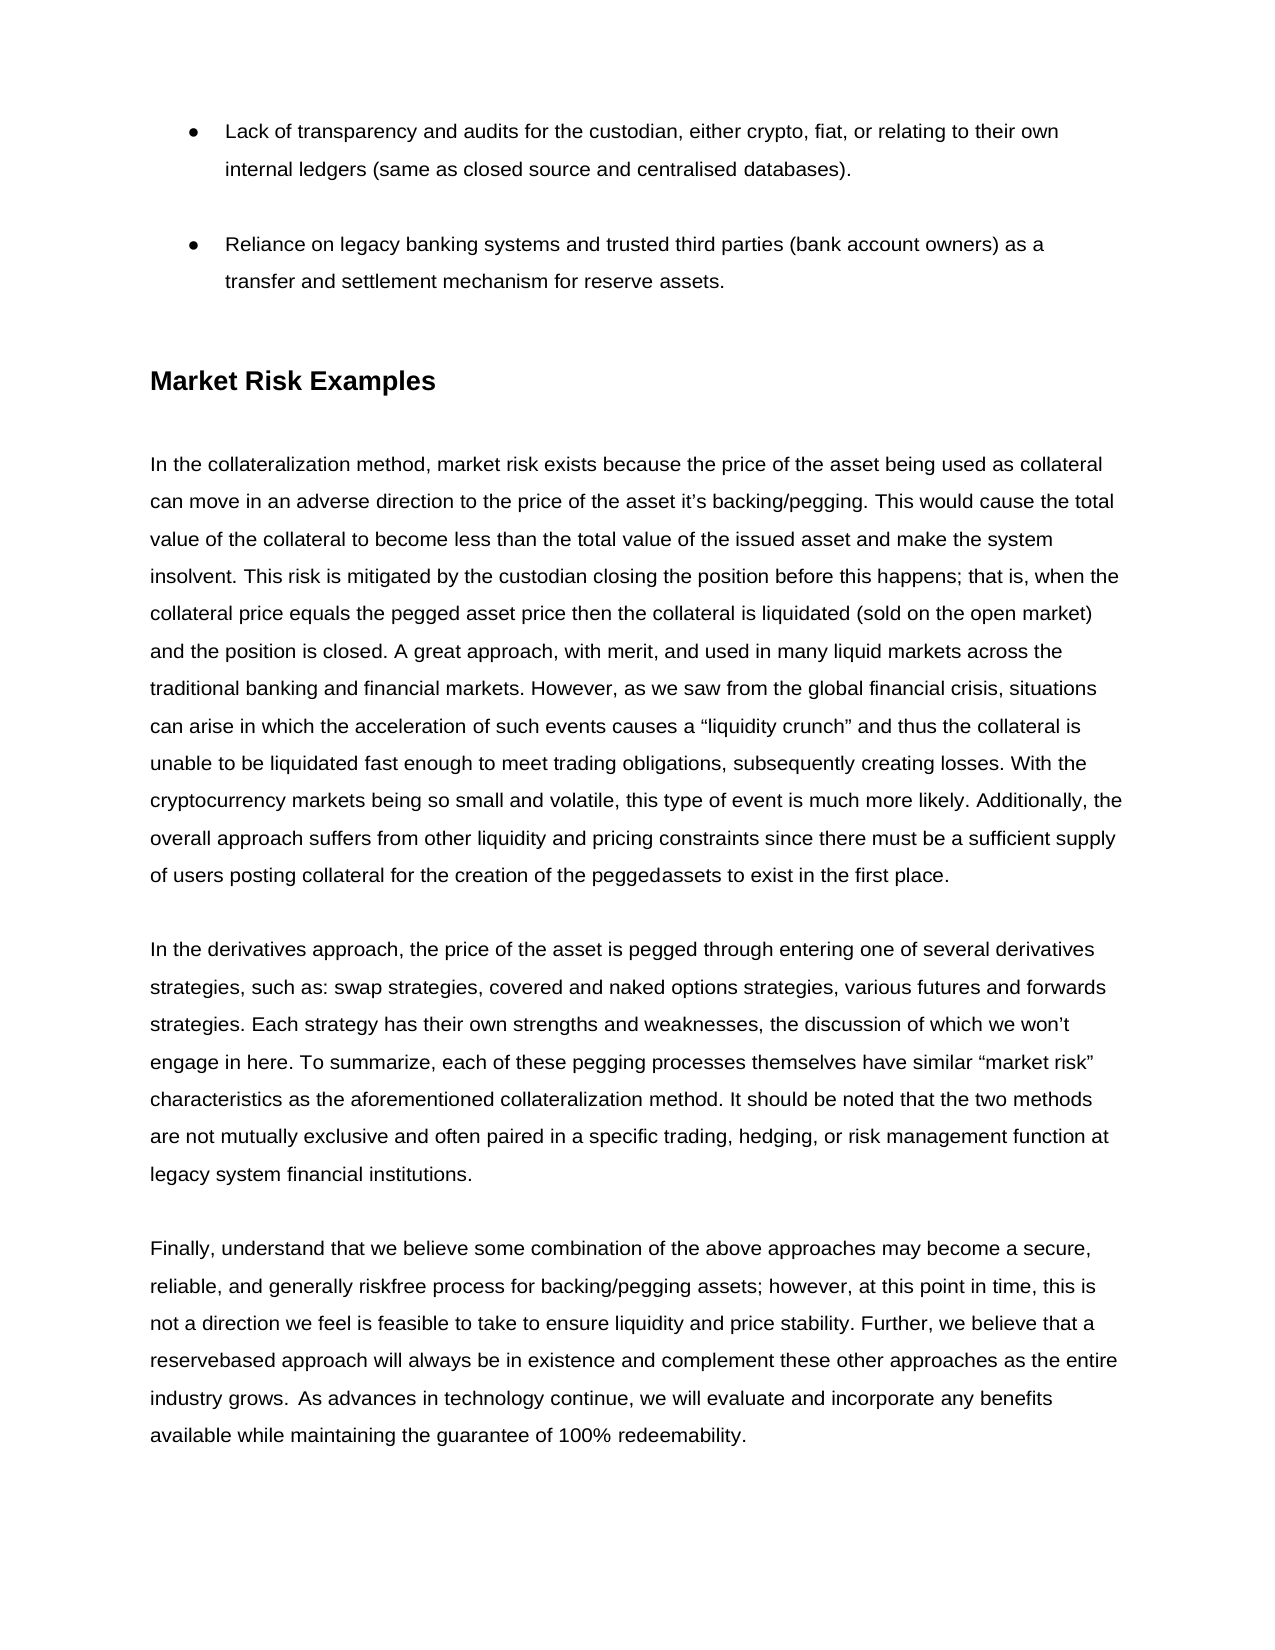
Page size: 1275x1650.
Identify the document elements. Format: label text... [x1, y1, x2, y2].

text In the derivatives approach, the price of the asset is pegged through entering one of several derivatives strategies, such as: swap strategies, covered and naked options strategies, various futures and forwards strategies. Each strategy has their own strengths and weaknesses, the discussion of which we won’t engage in here. To summarize, each of these pegging processes themselves have similar “market risk” characteristics as the aforementioned collateralization method. It should be noted that the two methods are not mutually exclusive and often paired in a specific trading, hedging, or risk management function at legacy system financial institutions. [150, 938, 1126, 1185]
subtitle Market Risk Examples [150, 364, 1135, 396]
list Lack of transparency and audits for the custodian, either crypto, fiat, or relating to their own internal ledgers (same as closed source and centralised databases). [187, 120, 1115, 181]
text Finally, understand that we believe some combination of the above approaches may become a secure, reliable, and generally risk­free process for backing/pegging assets; however, at this point in time, this is not a direction we feel is feasible to take to ensure liquidity and price stability. Further, we believe that a reserve­based approach will always be in existence and complement these other approaches as the entire industry grows. As advances in technology continue, we will evaluate and incorporate any benefits available while maintaining the guarantee of 100% redeemability. [150, 1237, 1125, 1447]
list Reliance on legacy banking systems and trusted third parties (bank account owners) as a transfer and settlement mechanism for reserve assets. [187, 233, 1102, 293]
text In the collateralization method, market risk exists because the price of the asset being used as collateral can move in an adverse direction to the price of the asset it’s backing/pegging. This would cause the total value of the collateral to become less than the total value of the issued asset and make the system insolvent. This risk is mitigated by the custodian closing the position before this happens; that is, when the collateral price equals the pegged asset price then the collateral is liquidated (sold on the open market) and the position is closed. A great approach, with merit, and used in many liquid markets across the traditional banking and financial markets. However, as we saw from the global financial crisis, situations can arise in which the acceleration of such events causes a “liquidity crunch” and thus the collateral is unable to be liquidated fast enough to meet trading obligations, subsequently creating losses. With the cryptocurrency markets being so small and volatile, this type of event is much more likely. Additionally, the overall approach suffers from other liquidity and pricing constraints since there must be a sufficient supply of users posting collateral for the creation of the pegged­assets to exist in the first place. [150, 453, 1126, 887]
